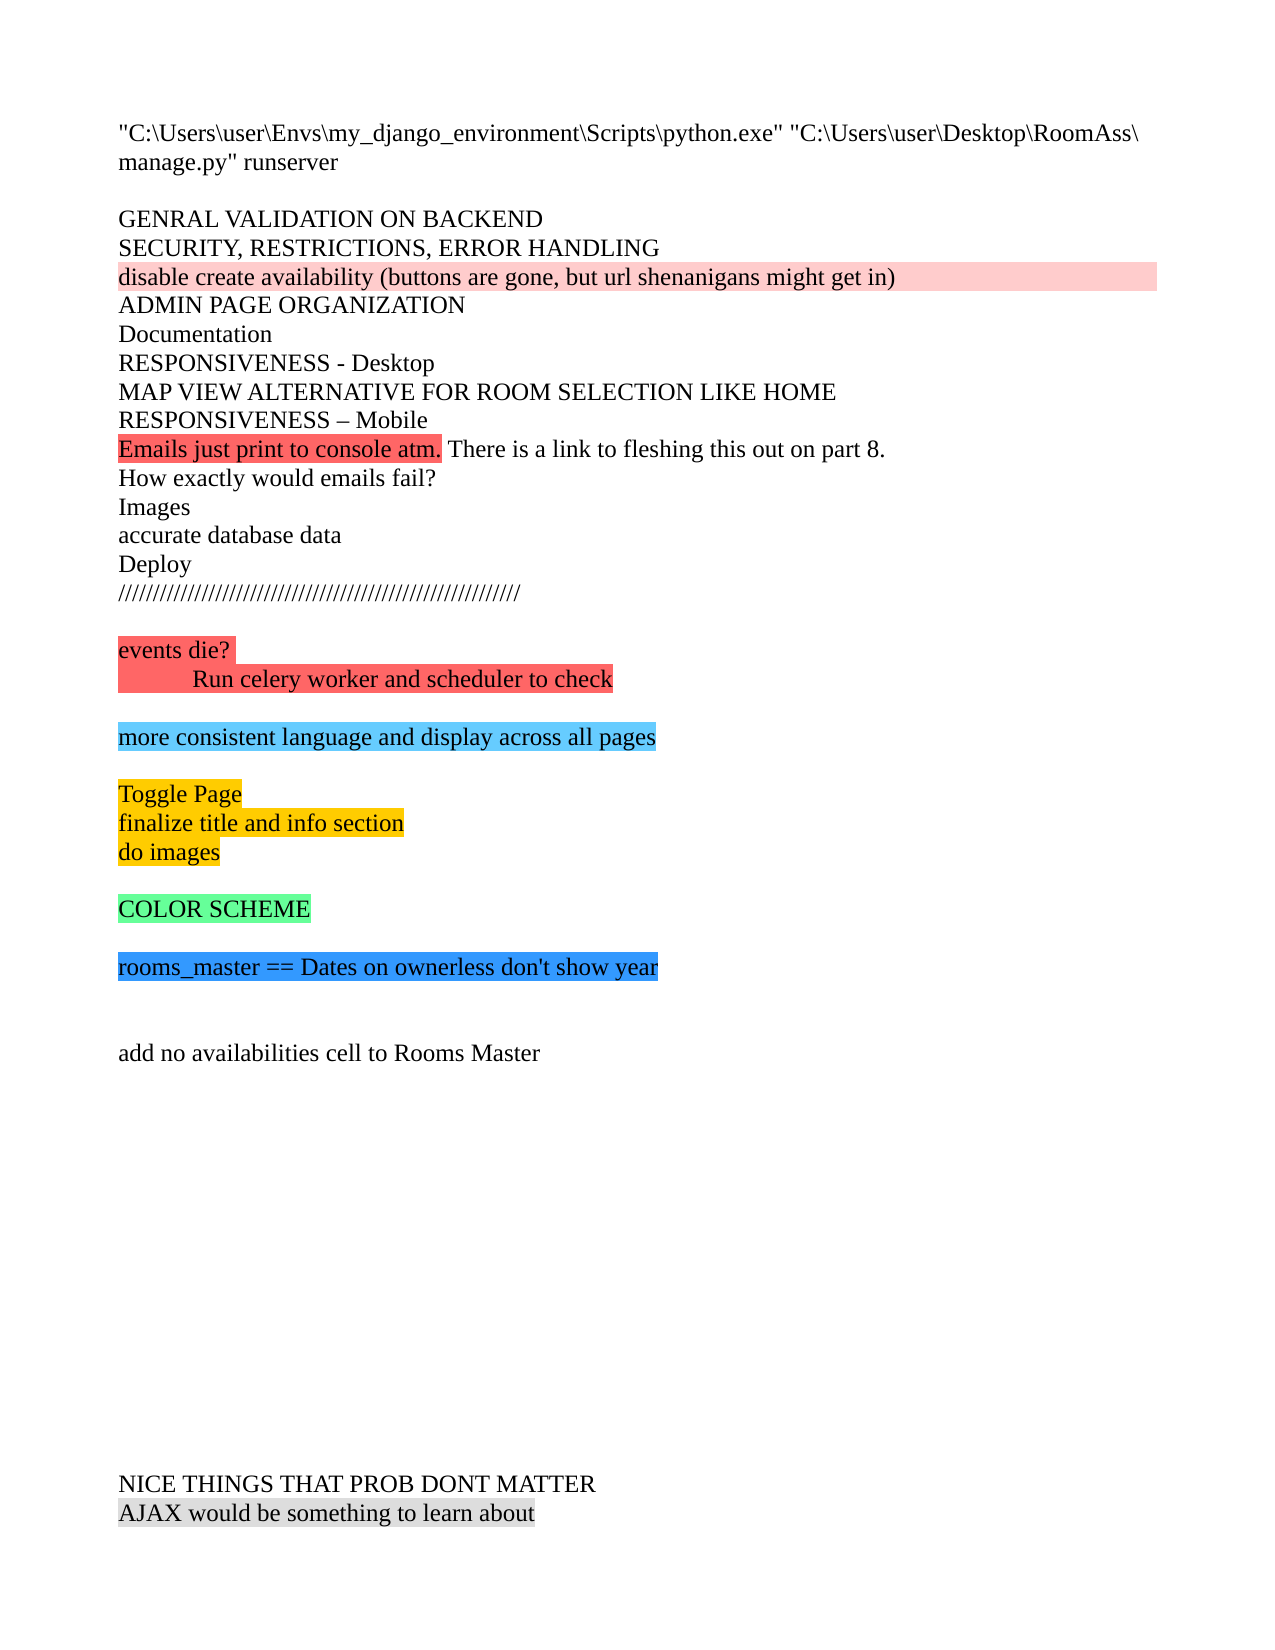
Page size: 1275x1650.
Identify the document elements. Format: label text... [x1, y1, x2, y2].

text Toggle Page [118, 779, 1157, 808]
text finalize title and info section [118, 808, 1157, 837]
text Emails just print to console atm. There is a link to fleshing this out on part 8. [118, 434, 1157, 463]
text accurate database data [118, 521, 1157, 549]
text AJAX would be something to learn about [118, 1498, 1157, 1527]
text "C:\Users\user\Envs\my_django_environment\Scripts\python.exe" "C:\Users\user\Desktop\RoomAss\manage.py" runserver [118, 118, 1157, 176]
text Documentation [118, 319, 1157, 348]
text MAP VIEW ALTERNATIVE FOR ROOM SELECTION LIKE HOME [118, 377, 1157, 406]
text add no availabilities cell to Rooms Master [118, 1038, 1157, 1067]
text Run celery worker and scheduler to check [118, 664, 1157, 693]
text disable create availability (buttons are gone, but url shenanigans might get in) [118, 262, 1157, 291]
text RESPONSIVENESS – Mobile [118, 406, 1157, 434]
text more consistent language and display across all pages [118, 722, 1157, 751]
text SECURITY, RESTRICTIONS, ERROR HANDLING [118, 233, 1157, 262]
text do images [118, 837, 1157, 866]
text Deploy [118, 549, 1157, 578]
text NICE THINGS THAT PROB DONT MATTER [118, 1469, 1157, 1498]
text COLOR SCHEME [118, 894, 1157, 923]
text ////////////////////////////////////////////////////////// [118, 578, 1157, 607]
text rooms_master == Dates on ownerless don't show year [118, 952, 1157, 981]
text How exactly would emails fail? [118, 463, 1157, 492]
text ADMIN PAGE ORGANIZATION [118, 291, 1157, 319]
text RESPONSIVENESS - Desktop [118, 348, 1157, 377]
text Images [118, 492, 1157, 521]
text events die? [118, 636, 1157, 664]
text GENRAL VALIDATION ON BACKEND [118, 204, 1157, 233]
